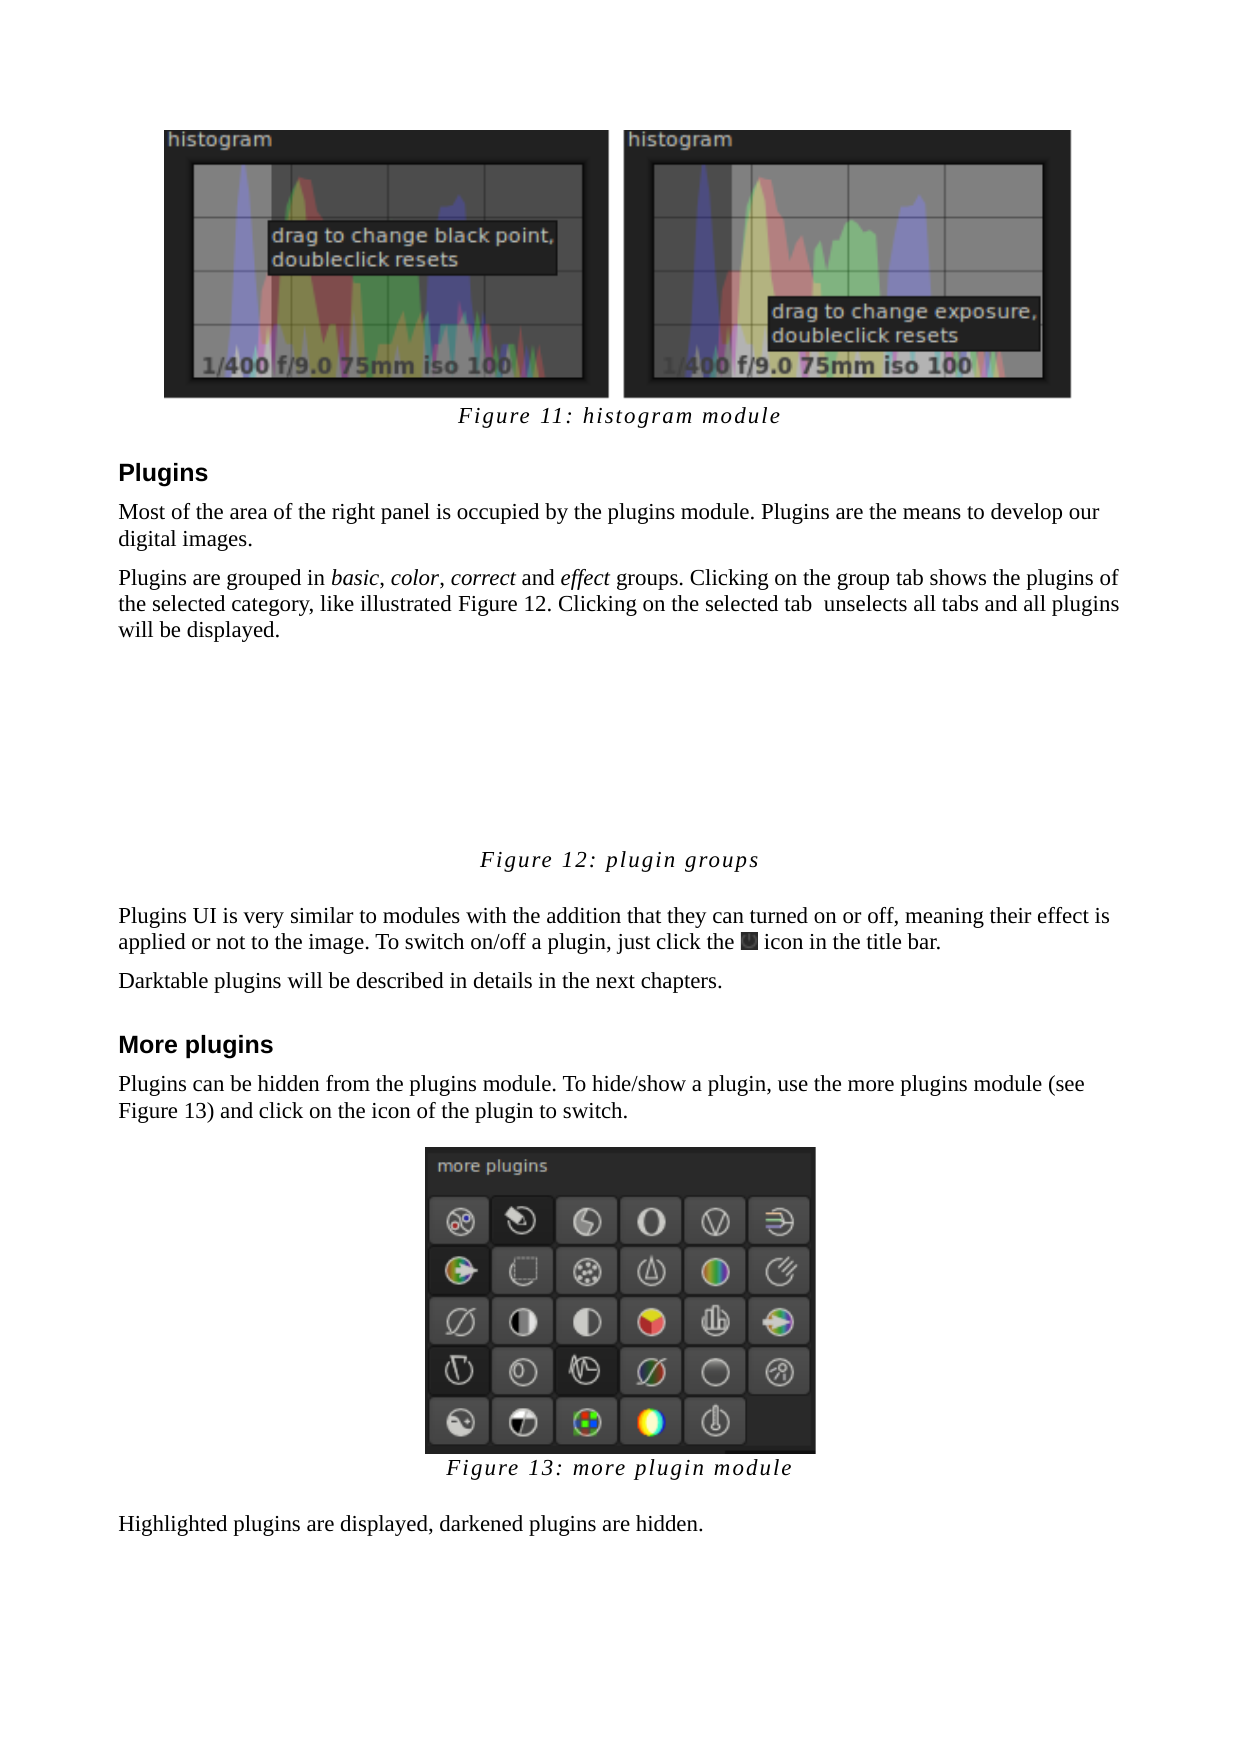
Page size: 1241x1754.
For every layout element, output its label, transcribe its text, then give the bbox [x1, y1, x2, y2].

text Plugins are grouped in basic, color, correct and effect groups. Clicking on the group tab shows the plugins of the selected category, like illustrated Figure 12. Clicking on the selected tab unselects all tabs and all plugins will be displayed. [118, 564, 1122, 643]
text Figure 11: histogram module [164, 402, 1076, 428]
text Most of the area of the right panel is occupied by the plugins module. Plugins are the means to develop our digital images. [118, 498, 1122, 551]
picture [164, 130, 1077, 402]
subtitle Plugins [118, 118, 1122, 487]
picture [740, 932, 758, 950]
text Figure 12: plugin groups [423, 667, 817, 873]
picture [425, 1147, 816, 1454]
text Plugins can be hidden from the plugins module. To hide/show a plugin, use the more plugins module (see Figure 13) and click on the icon of the plugin to switch. [118, 1070, 1122, 1123]
text Highlighted plugins are displayed, darkened plugins are hidden. [118, 1136, 1122, 1536]
subtitle More plugins [118, 1030, 1122, 1058]
text Figure 13: more plugin module [425, 1454, 815, 1480]
text Darktable plugins will be described in details in the next chapters. [118, 967, 1122, 994]
text Plugins UI is very similar to modules with the addition that they can turned on or off, meaning their effect is applied or not to the image. To switch on/off a plugin, just click the icon in the title bar. [118, 655, 1122, 955]
